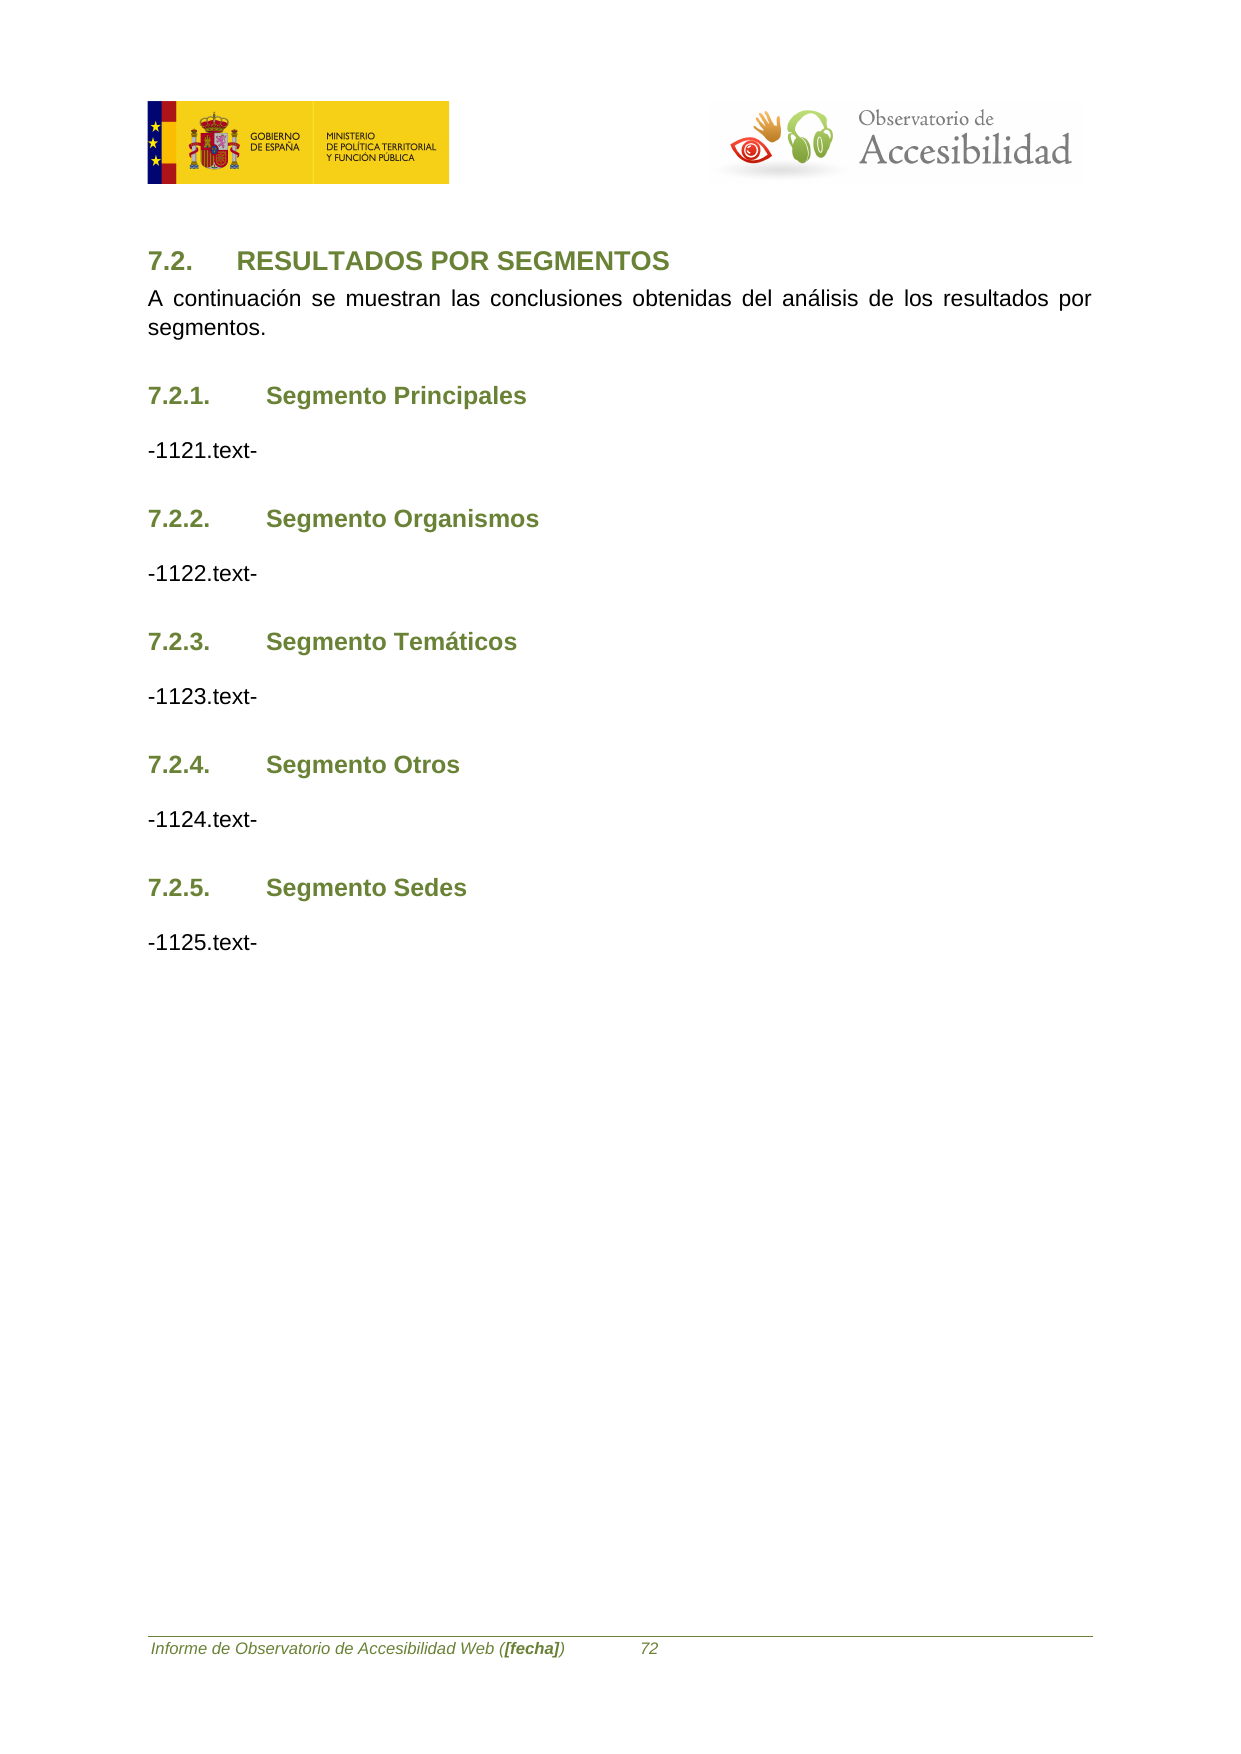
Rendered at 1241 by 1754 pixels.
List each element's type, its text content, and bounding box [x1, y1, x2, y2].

subtitle Segmento Organismos [148, 504, 1092, 532]
text -1122.text- [148, 560, 1092, 587]
text -1124.text- [148, 806, 1092, 833]
subtitle Segmento Sedes [148, 873, 1092, 902]
subtitle Segmento Principales [148, 381, 1092, 409]
text A continuación se muestran las conclusiones obtenidas del análisis de los resultados por segmentos. [148, 285, 1092, 341]
text -1123.text- [148, 683, 1092, 710]
subtitle Segmento Otros [148, 750, 1092, 778]
subtitle Segmento Temáticos [148, 627, 1092, 656]
subtitle Resultados por segmentos [148, 245, 1092, 276]
picture [147, 101, 450, 184]
text -1121.text- [148, 437, 1092, 464]
text -1125.text- [148, 929, 1092, 956]
picture [710, 101, 1086, 184]
